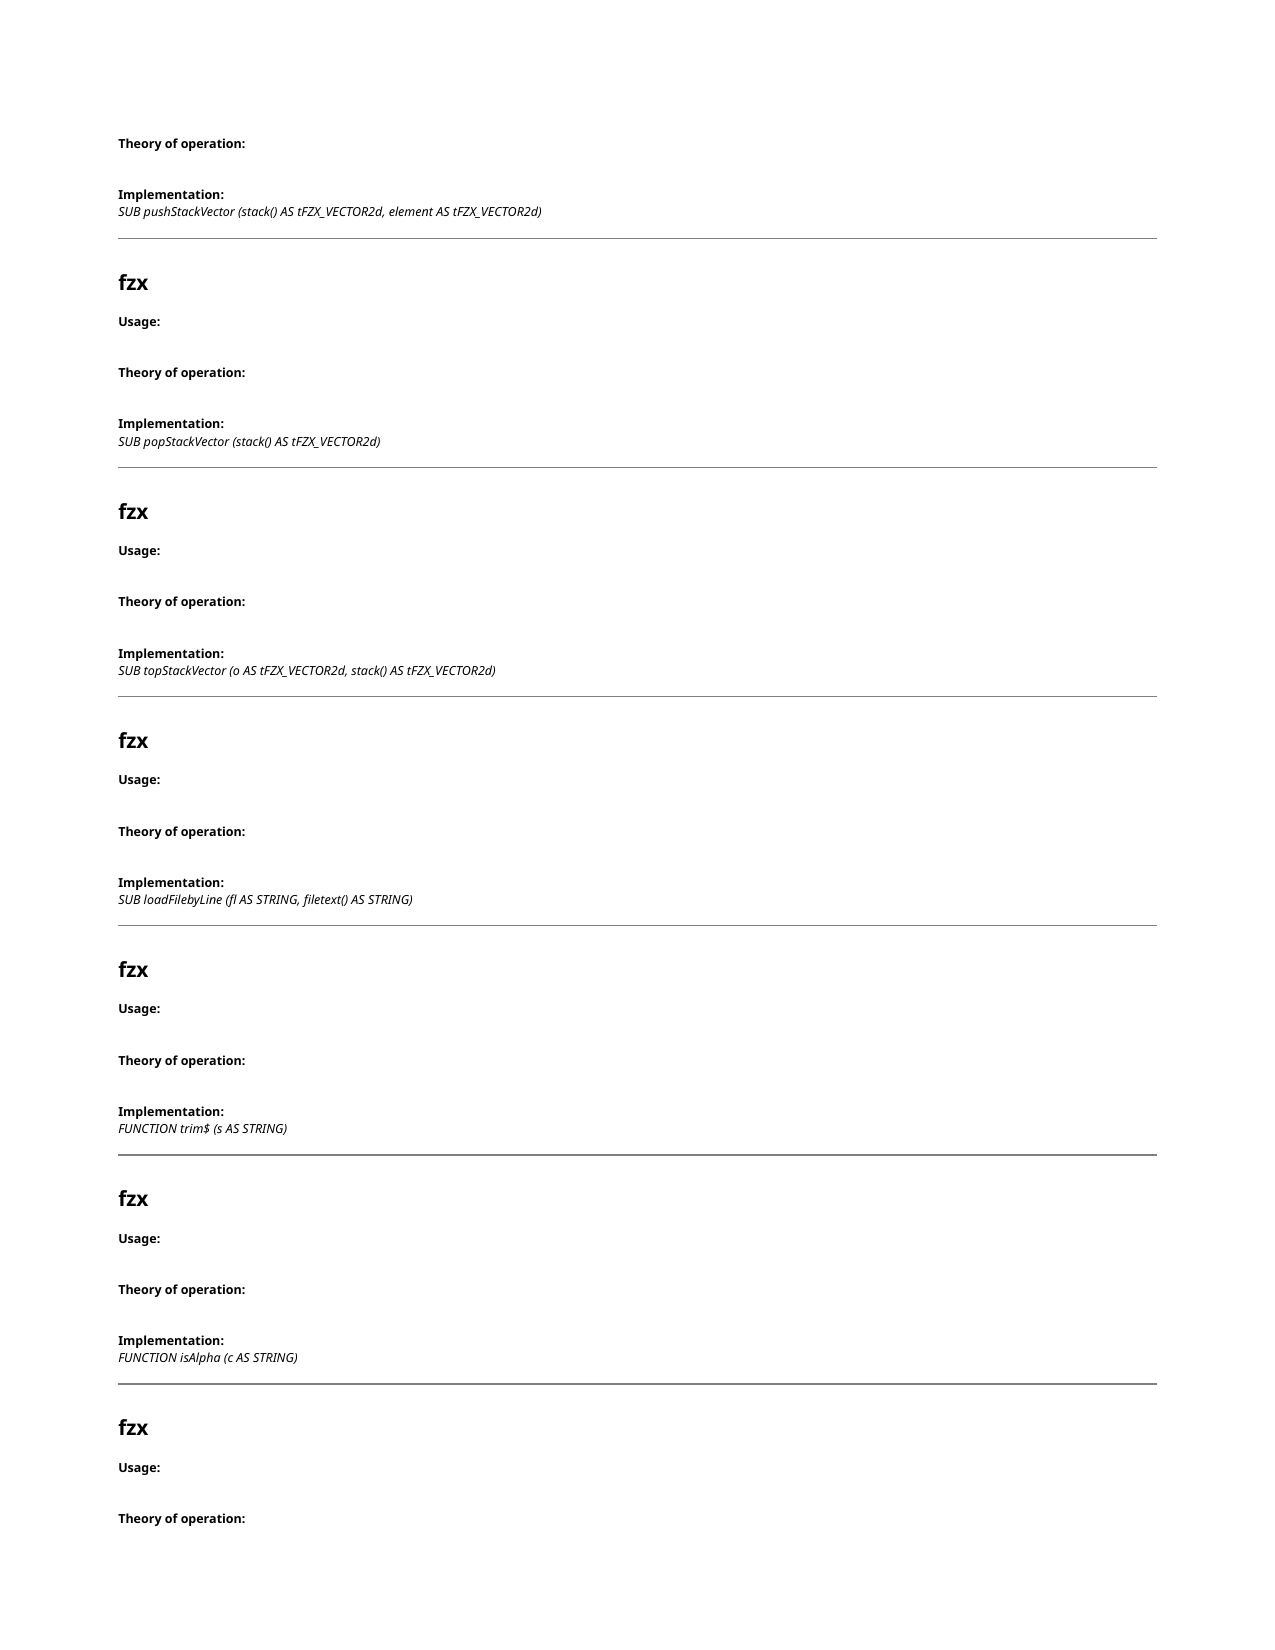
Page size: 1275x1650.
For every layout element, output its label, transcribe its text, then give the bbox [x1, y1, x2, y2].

text Theory of operation: [118, 823, 1157, 840]
text Implementation: [118, 1332, 1157, 1349]
text Theory of operation: [118, 364, 1157, 381]
text fzx [118, 726, 1157, 754]
text Theory of operation: [118, 135, 1157, 152]
text Theory of operation: [118, 593, 1157, 611]
text fzx [118, 268, 1157, 296]
text Theory of operation: [118, 1510, 1157, 1527]
text fzx [118, 497, 1157, 525]
text SUB pushStackVector (stack() AS tFZX_VECTOR2d, element AS tFZX_VECTOR2d) [118, 203, 1157, 221]
text Implementation: [118, 874, 1157, 891]
text fzx [118, 1413, 1157, 1442]
text Implementation: [118, 186, 1157, 203]
text Theory of operation: [118, 1052, 1157, 1069]
text fzx [118, 1184, 1157, 1213]
text SUB loadFilebyLine (fl AS STRING, filetext() AS STRING) [118, 891, 1157, 908]
text Usage: [118, 771, 1157, 788]
text Theory of operation: [118, 1281, 1157, 1298]
text Usage: [118, 1001, 1157, 1018]
text Implementation: [118, 416, 1157, 433]
text Usage: [118, 1230, 1157, 1247]
text Implementation: [118, 1103, 1157, 1120]
text Usage: [118, 1459, 1157, 1476]
text FUNCTION trim$ (s AS STRING) [118, 1120, 1157, 1137]
text fzx [118, 955, 1157, 983]
text SUB popStackVector (stack() AS tFZX_VECTOR2d) [118, 433, 1157, 450]
text SUB topStackVector (o AS tFZX_VECTOR2d, stack() AS tFZX_VECTOR2d) [118, 662, 1157, 679]
text Implementation: [118, 645, 1157, 662]
text FUNCTION isAlpha (c AS STRING) [118, 1349, 1157, 1366]
text Usage: [118, 542, 1157, 559]
text Usage: [118, 313, 1157, 330]
